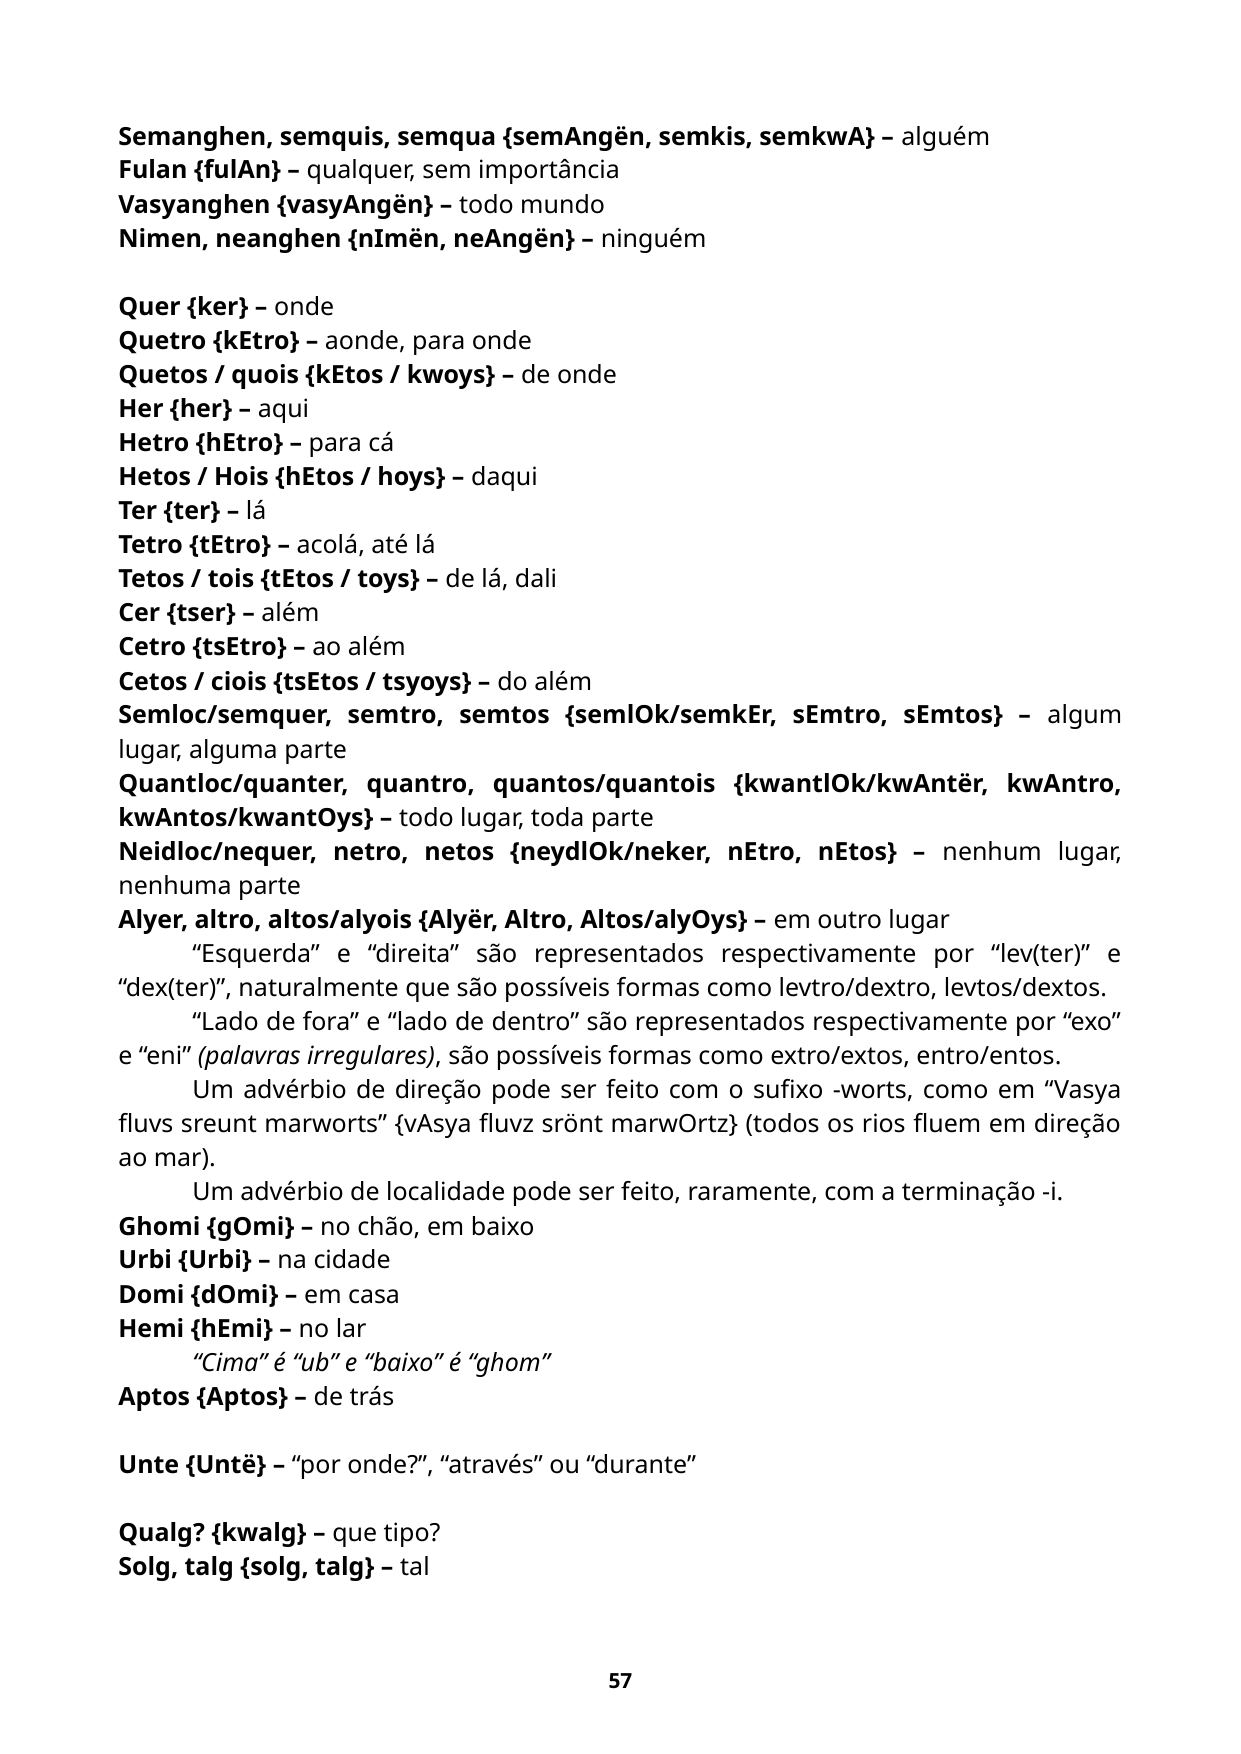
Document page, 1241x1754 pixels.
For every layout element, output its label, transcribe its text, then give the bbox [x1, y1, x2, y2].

text Alyer, altro, altos/alyois {Alyër, Altro, Altos/alyOys} – em outro lugar [118, 902, 1122, 936]
text Um advérbio de direção pode ser feito com o sufixo -worts, como em “Vasya fluvs sreunt marworts” {vAsya fluvz srönt marwOrtz} (todos os rios fluem em direção ao mar). [118, 1072, 1122, 1174]
text Quetos / quois {kEtos / kwoys} – de onde [118, 357, 1122, 391]
text Quetro {kEtro} – aonde, para onde [118, 322, 1122, 357]
text Ghomi {gOmi} – no chão, em baixo [118, 1208, 1122, 1242]
text Her {her} – aqui [118, 391, 1122, 425]
text Quantloc/quanter, quantro, quantos/quantois {kwantlOk/kwAntër, kwAntro, kwAntos/kwantOys} – todo lugar, toda parte [118, 765, 1122, 833]
text “Cima” é “ub” e “baixo” é “ghom” [118, 1344, 1122, 1378]
text “Lado de fora” e “lado de dentro” são representados respectivamente por “exo” e “eni” (palavras irregulares), são possíveis formas como extro/extos, entro/entos. [118, 1004, 1122, 1072]
text Vasyanghen {vasyAngën} – todo mundo [118, 186, 1122, 220]
text Semloc/semquer, semtro, semtos {semlOk/semkEr, sEmtro, sEmtos} – algum lugar, alguma parte [118, 697, 1122, 765]
text Cer {tser} – além [118, 595, 1122, 629]
text Tetos / tois {tEtos / toys} – de lá, dali [118, 561, 1122, 595]
text Hetos / Hois {hEtos / hoys} – daqui [118, 459, 1122, 493]
text Um advérbio de localidade pode ser feito, raramente, com a terminação -i. [118, 1174, 1122, 1208]
text Cetro {tsEtro} – ao além [118, 629, 1122, 663]
text Neidloc/nequer, netro, netos {neydlOk/neker, nEtro, nEtos} – nenhum lugar, nenhuma parte [118, 833, 1122, 902]
text Solg, talg {solg, talg} – tal [118, 1549, 1122, 1583]
text Hetro {hEtro} – para cá [118, 425, 1122, 459]
text Ter {ter} – lá [118, 493, 1122, 527]
text Quer {ker} – onde [118, 288, 1122, 322]
text Unte {Untë} – “por onde?”, “através” ou “durante” [118, 1447, 1122, 1481]
text Qualg? {kwalg} – que tipo? [118, 1515, 1122, 1549]
text Semanghen, semquis, semqua {semAngën, semkis, semkwA} – alguém [118, 118, 1122, 152]
text Tetro {tEtro} – acolá, até lá [118, 527, 1122, 561]
text “Esquerda” e “direita” são representados respectivamente por “lev(ter)” e “dex(ter)”, naturalmente que são possíveis formas como levtro/dextro, levtos/dextos. [118, 936, 1122, 1004]
text Domi {dOmi} – em casa [118, 1276, 1122, 1310]
text Aptos {Aptos} – de trás [118, 1378, 1122, 1412]
text Fulan {fulAn} – qualquer, sem importância [118, 152, 1122, 186]
text Urbi {Urbi} – na cidade [118, 1242, 1122, 1276]
text Cetos / ciois {tsEtos / tsyoys} – do além [118, 663, 1122, 697]
text Nimen, neanghen {nImën, neAngën} – ninguém [118, 220, 1122, 254]
text Hemi {hEmi} – no lar [118, 1310, 1122, 1344]
